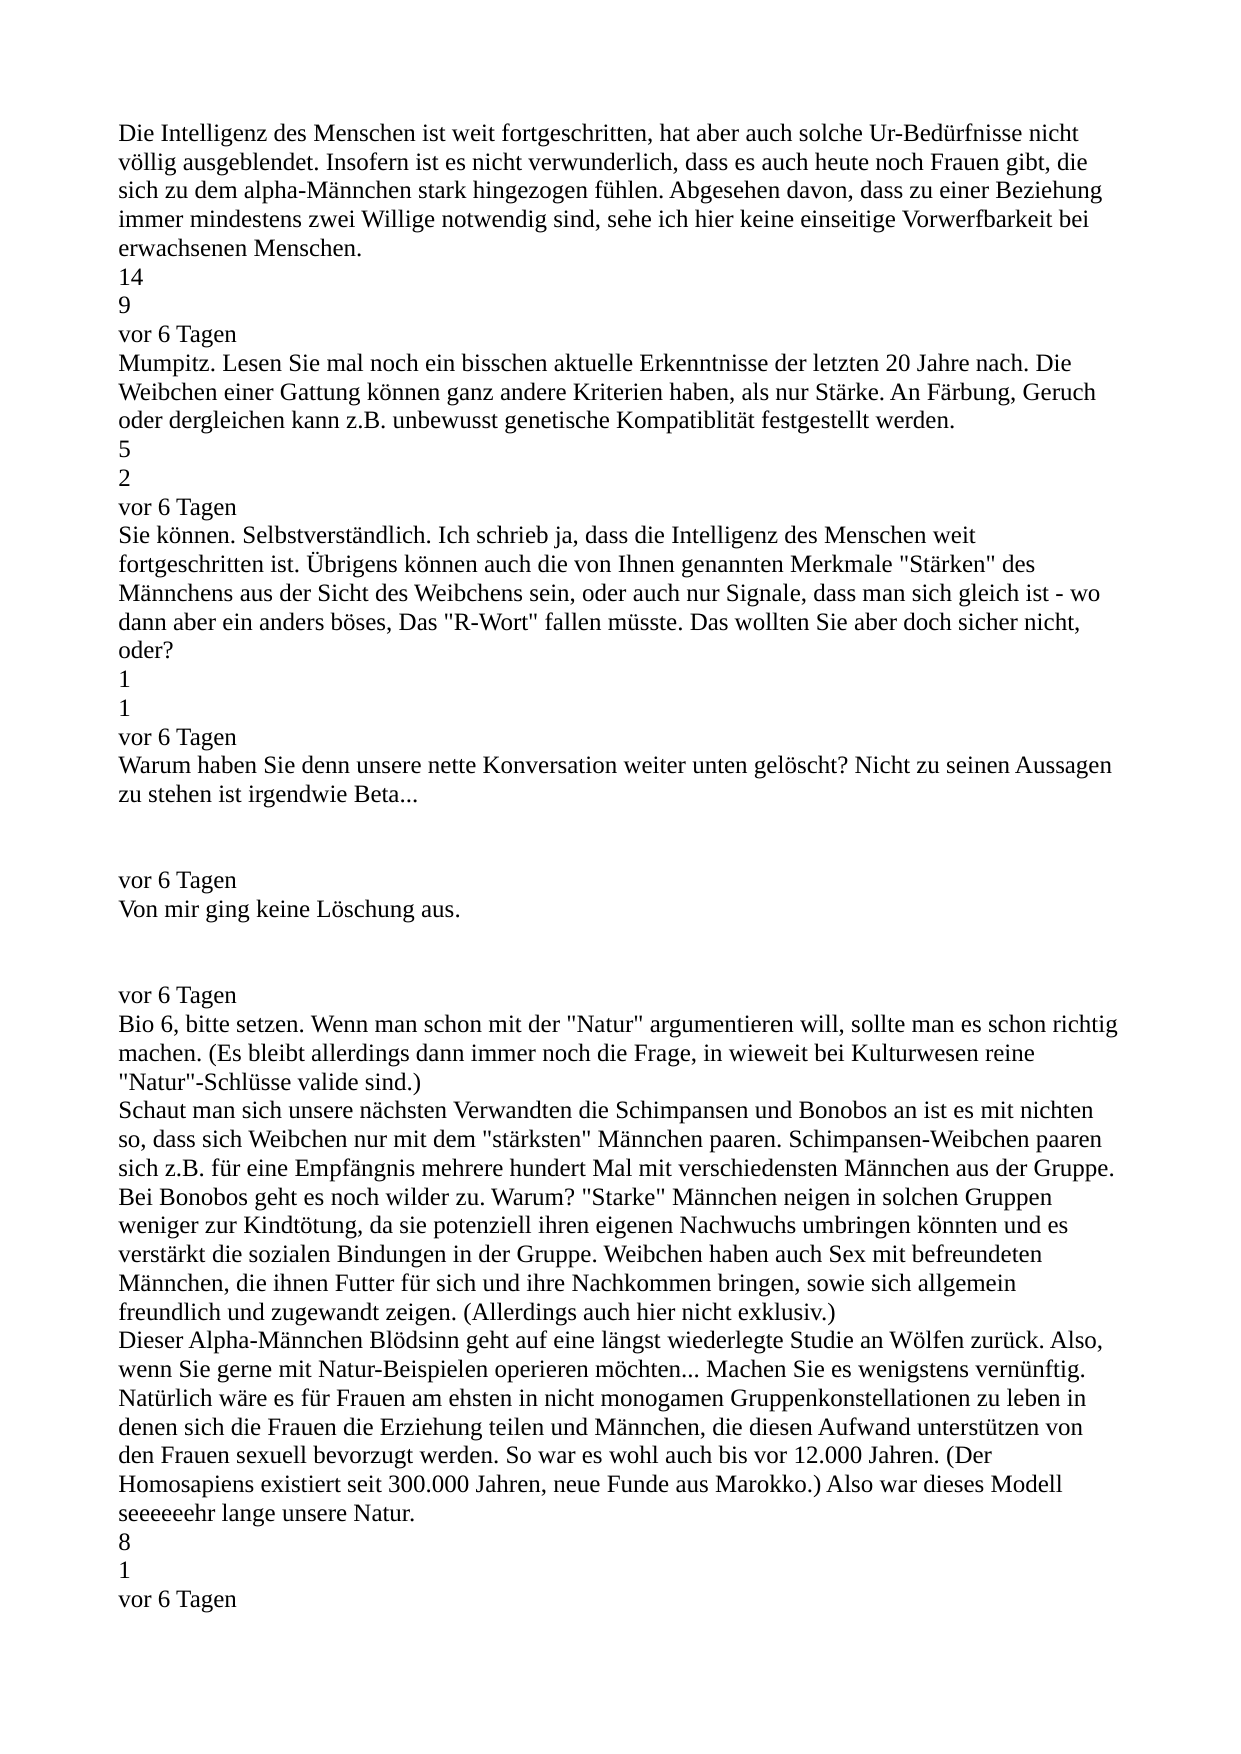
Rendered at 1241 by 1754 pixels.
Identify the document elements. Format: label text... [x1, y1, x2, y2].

text vor 6 Tagen [118, 981, 1122, 1009]
text 1 [118, 1556, 1122, 1584]
text Die Intelligenz des Menschen ist weit fortgeschritten, hat aber auch solche Ur-Bedürfnisse nicht völlig ausgeblendet. Insofern ist es nicht verwunderlich, dass es auch heute noch Frauen gibt, die sich zu dem alpha-Männchen stark hingezogen fühlen. Abgesehen davon, dass zu einer Beziehung immer mindestens zwei Willige notwendig sind, sehe ich hier keine einseitige Vorwerfbarkeit bei erwachsenen Menschen. [118, 118, 1122, 262]
text Dieser Alpha-Männchen Blödsinn geht auf eine längst wiederlegte Studie an Wölfen zurück. Also, wenn Sie gerne mit Natur-Beispielen operieren möchten... Machen Sie es wenigstens vernünftig. Natürlich wäre es für Frauen am ehsten in nicht monogamen Gruppenkonstellationen zu leben in denen sich die Frauen die Erziehung teilen und Männchen, die diesen Aufwand unterstützen von den Frauen sexuell bevorzugt werden. So war es wohl auch bis vor 12.000 Jahren. (Der Homosapiens existiert seit 300.000 Jahren, neue Funde aus Marokko.) Also war dieses Modell seeeeeehr lange unsere Natur. [118, 1326, 1122, 1527]
text 9 [118, 291, 1122, 319]
text 14 [118, 262, 1122, 291]
text Mumpitz. Lesen Sie mal noch ein bisschen aktuelle Erkenntnisse der letzten 20 Jahre nach. Die Weibchen einer Gattung können ganz andere Kriterien haben, als nur Stärke. An Färbung, Geruch oder dergleichen kann z.B. unbewusst genetische Kompatiblität festgestellt werden. [118, 348, 1122, 434]
text 1 [118, 693, 1122, 722]
text Warum haben Sie denn unsere nette Konversation weiter unten gelöscht? Nicht zu seinen Aussagen zu stehen ist irgendwie Beta... [118, 751, 1122, 808]
text 1 [118, 664, 1122, 693]
text 2 [118, 463, 1122, 492]
text Schaut man sich unsere nächsten Verwandten die Schimpansen und Bonobos an ist es mit nichten so, dass sich Weibchen nur mit dem "stärksten" Männchen paaren. Schimpansen-Weibchen paaren sich z.B. für eine Empfängnis mehrere hundert Mal mit verschiedensten Männchen aus der Gruppe. Bei Bonobos geht es noch wilder zu. Warum? "Starke" Männchen neigen in solchen Gruppen weniger zur Kindtötung, da sie potenziell ihren eigenen Nachwuchs umbringen könnten und es verstärkt die sozialen Bindungen in der Gruppe. Weibchen haben auch Sex mit befreundeten Männchen, die ihnen Futter für sich und ihre Nachkommen bringen, sowie sich allgemein freundlich und zugewandt zeigen. (Allerdings auch hier nicht exklusiv.) [118, 1096, 1122, 1326]
text 5 [118, 434, 1122, 463]
text vor 6 Tagen [118, 866, 1122, 894]
text vor 6 Tagen [118, 319, 1122, 348]
text vor 6 Tagen [118, 1584, 1122, 1613]
text vor 6 Tagen [118, 722, 1122, 751]
text Sie können. Selbstverständlich. Ich schrieb ja, dass die Intelligenz des Menschen weit fortgeschritten ist. Übrigens können auch die von Ihnen genannten Merkmale "Stärken" des Männchens aus der Sicht des Weibchens sein, oder auch nur Signale, dass man sich gleich ist - wo dann aber ein anders böses, Das "R-Wort" fallen müsste. Das wollten Sie aber doch sicher nicht, oder? [118, 521, 1122, 664]
text 8 [118, 1527, 1122, 1556]
text Bio 6, bitte setzen. Wenn man schon mit der "Natur" argumentieren will, sollte man es schon richtig machen. (Es bleibt allerdings dann immer noch die Frage, in wieweit bei Kulturwesen reine "Natur"-Schlüsse valide sind.) [118, 1009, 1122, 1096]
text Von mir ging keine Löschung aus. [118, 894, 1122, 923]
text vor 6 Tagen [118, 492, 1122, 521]
